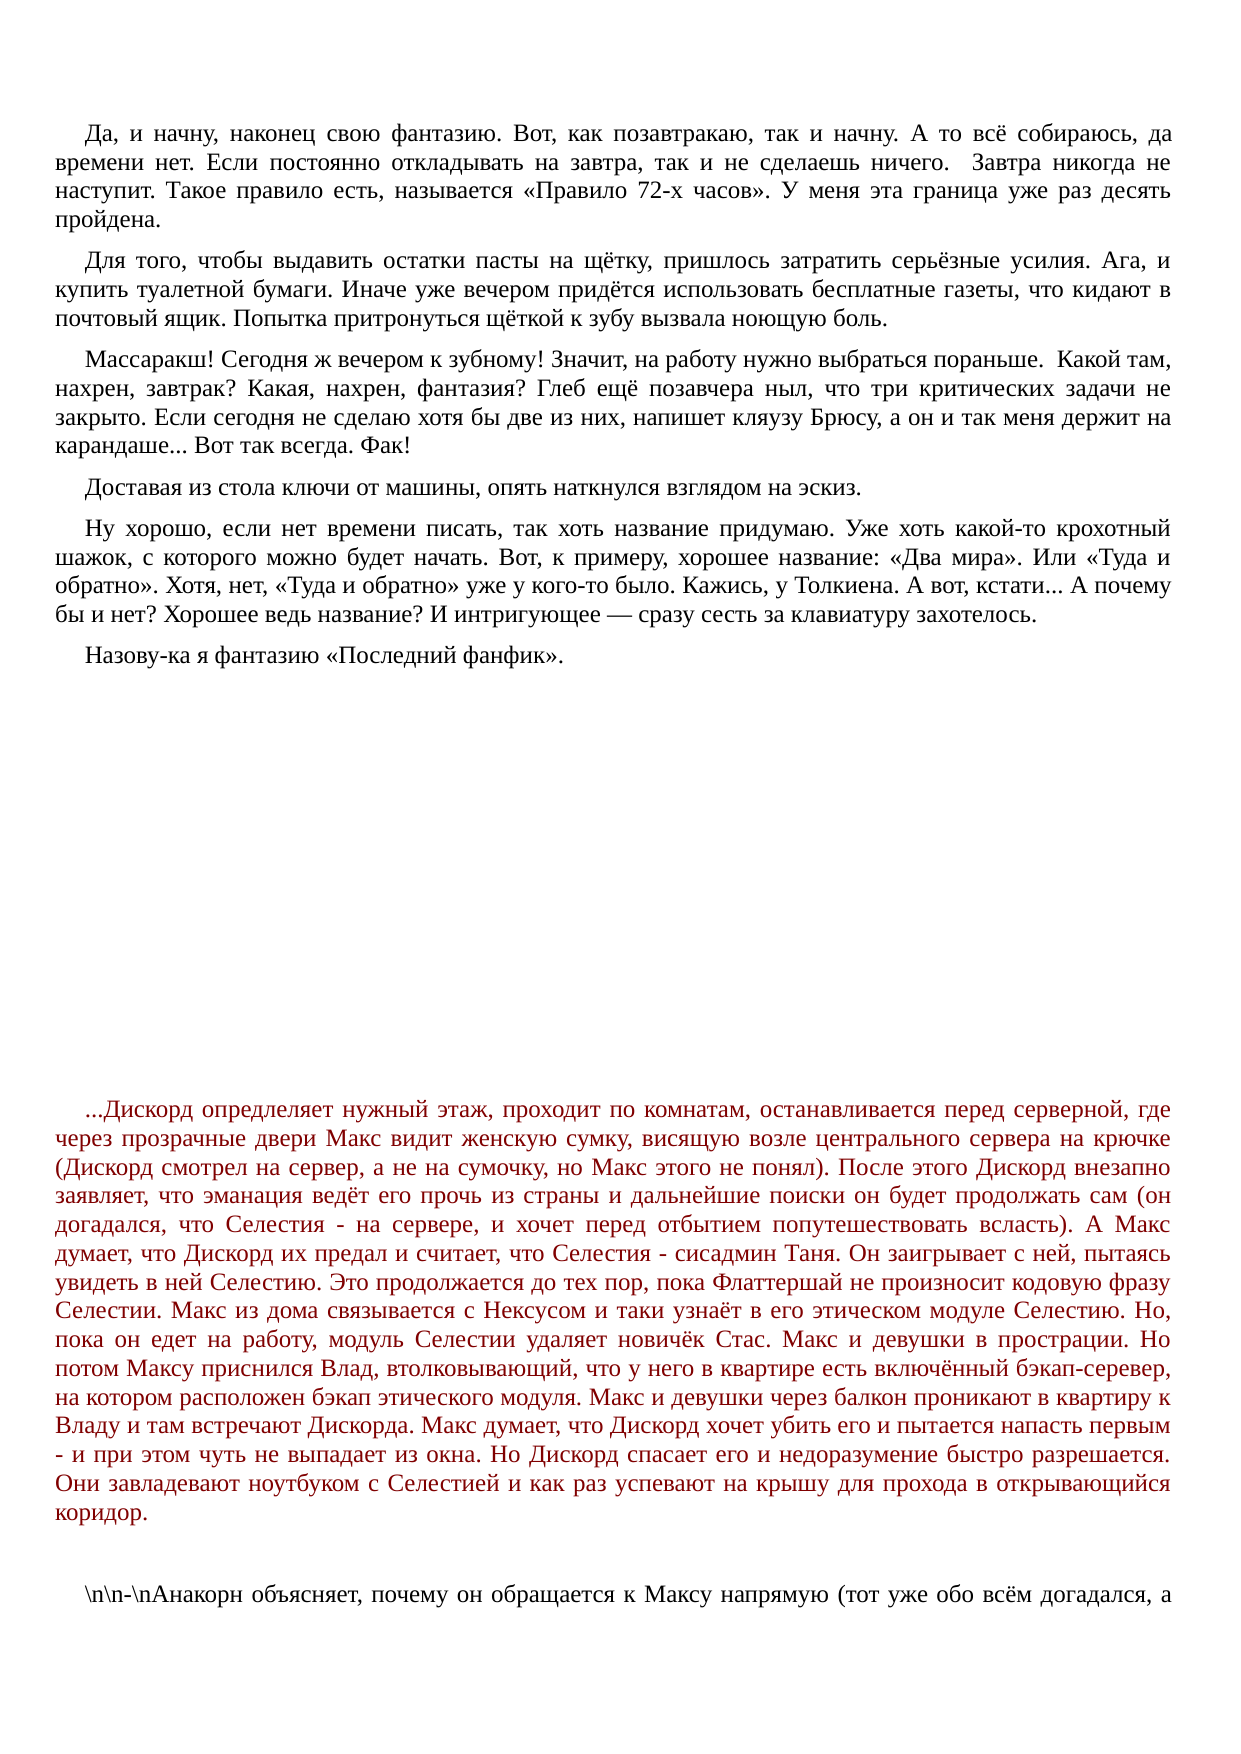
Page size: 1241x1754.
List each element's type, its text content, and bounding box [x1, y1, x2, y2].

text \n\n-\nАнакорн объясняет, почему он обращается к Максу напрямую (тот уже обо всём догадался, а [55, 1579, 1172, 1608]
text Для того, чтобы выдавить остатки пасты на щётку, пришлось затратить серьёзные усилия. Ага, и купить туалетной бумаги. Иначе уже вечером придётся использовать бесплатные газеты, что кидают в почтовый ящик. Попытка притронуться щёткой к зубу вызвала ноющую боль. [55, 246, 1172, 332]
text Да, и начну, наконец свою фантазию. Вот, как позавтракаю, так и начну. А то всё собираюсь, да времени нет. Если постоянно откладывать на завтра, так и не сделаешь ничего. Завтра никогда не наступит. Такое правило есть, называется «Правило 72-х часов». У меня эта граница уже раз десять пройдена. [55, 118, 1172, 233]
text ...Дискорд опредлеляет нужный этаж, проходит по комнатам, останавливается перед серверной, где через прозрачные двери Макс видит женскую сумку, висящую возле центрального сервера на крючке (Дискорд смотрел на сервер, а не на сумочку, но Макс этого не понял). После этого Дискорд внезапно заявляет, что эманация ведёт его прочь из страны и дальнейшие поиски он будет продолжать сам (он догадался, что Селестия - на сервере, и хочет перед отбытием попутешествовать всласть). А Макс думает, что Дискорд их предал и считает, что Селестия - сисадмин Таня. Он заигрывает с ней, пытаясь увидеть в ней Селестию. Это продолжается до тех пор, пока Флаттершай не произносит кодовую фразу Селестии. Макс из дома связывается с Нексусом и таки узнаёт в его этическом модуле Селестию. Но, пока он едет на работу, модуль Селестии удаляет новичёк Стас. Макс и девушки в прострации. Но потом Максу приснился Влад, втолковывающий, что у него в квартире есть включённый бэкап-серевер, на котором расположен бэкап этического модуля. Макс и девушки через балкон проникают в квартиру к Владу и там встречают Дискорда. Макс думает, что Дискорд хочет убить его и пытается напасть первым - и при этом чуть не выпадает из окна. Но Дискорд спасает его и недоразумение быстро разрешается. Они завладевают ноутбуком с Селестией и как раз успевают на крышу для прохода в открывающийся коридор. [55, 1094, 1172, 1526]
text Массаракш! Сегодня ж вечером к зубному! Значит, на работу нужно выбраться пораньше. Какой там, нахрен, завтрак? Какая, нахрен, фантазия? Глеб ещё позавчера ныл, что три критических задачи не закрыто. Если сегодня не сделаю хотя бы две из них, напишет кляузу Брюсу, а он и так меня держит на карандаше... Вот так всегда. Фак! [55, 344, 1172, 459]
text Доставая из стола ключи от машины, опять наткнулся взглядом на эскиз. [55, 472, 1172, 501]
text Назову-ка я фантазию «Последний фанфик». [55, 641, 1172, 669]
text Ну хорошо, если нет времени писать, так хоть название придумаю. Уже хоть какой-то крохотный шажок, с которого можно будет начать. Вот, к примеру, хорошее название: «Два мира». Или «Туда и обратно». Хотя, нет, «Туда и обратно» уже у кого-то было. Кажись, у Толкиена. А вот, кстати... А почему бы и нет? Хорошее ведь название? И интригующее — сразу сесть за клавиатуру захотелось. [55, 513, 1172, 628]
